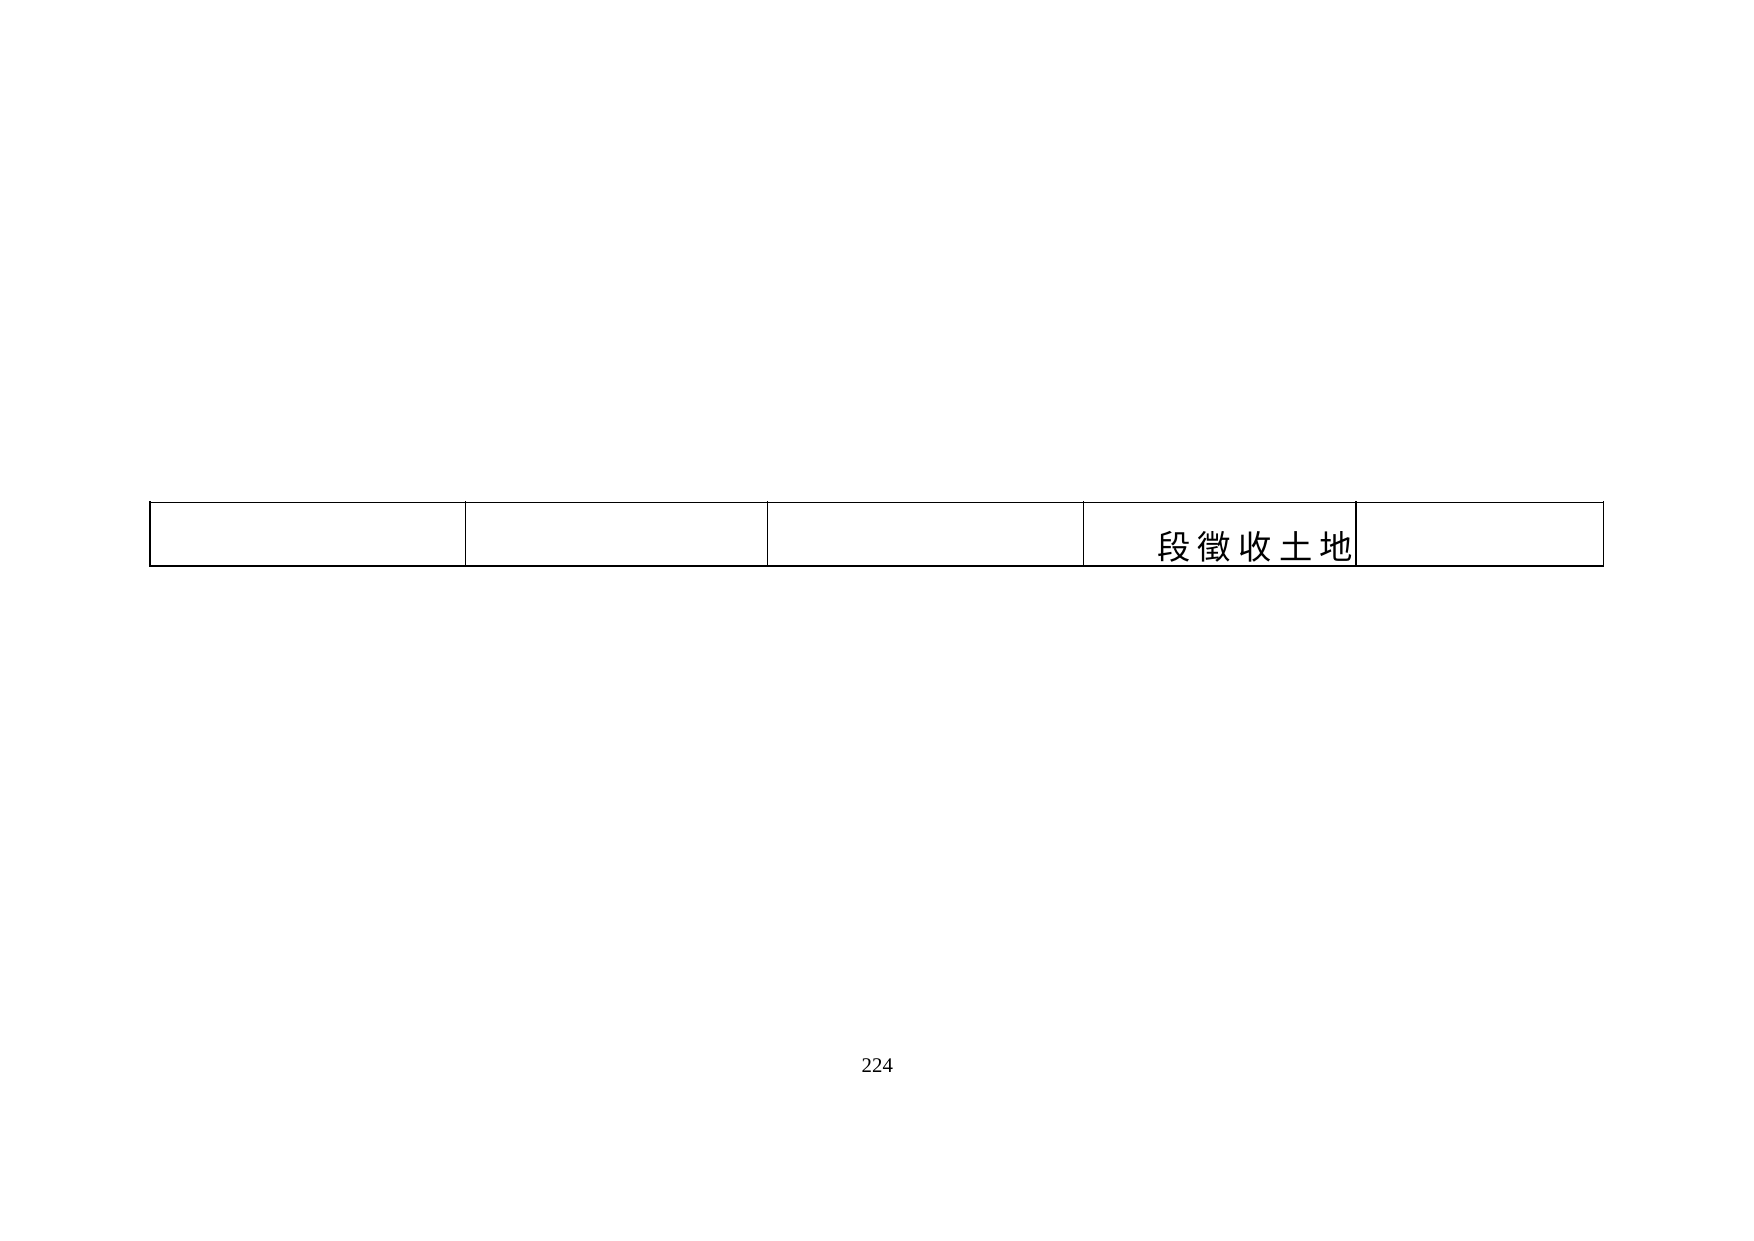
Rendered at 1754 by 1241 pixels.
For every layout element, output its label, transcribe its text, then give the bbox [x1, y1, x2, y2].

table_cell [768, 503, 1083, 565]
table_cell [1357, 503, 1603, 565]
table_cell 段徵收土地 [1084, 503, 1355, 565]
table_cell [151, 503, 465, 565]
table_cell [466, 503, 767, 565]
